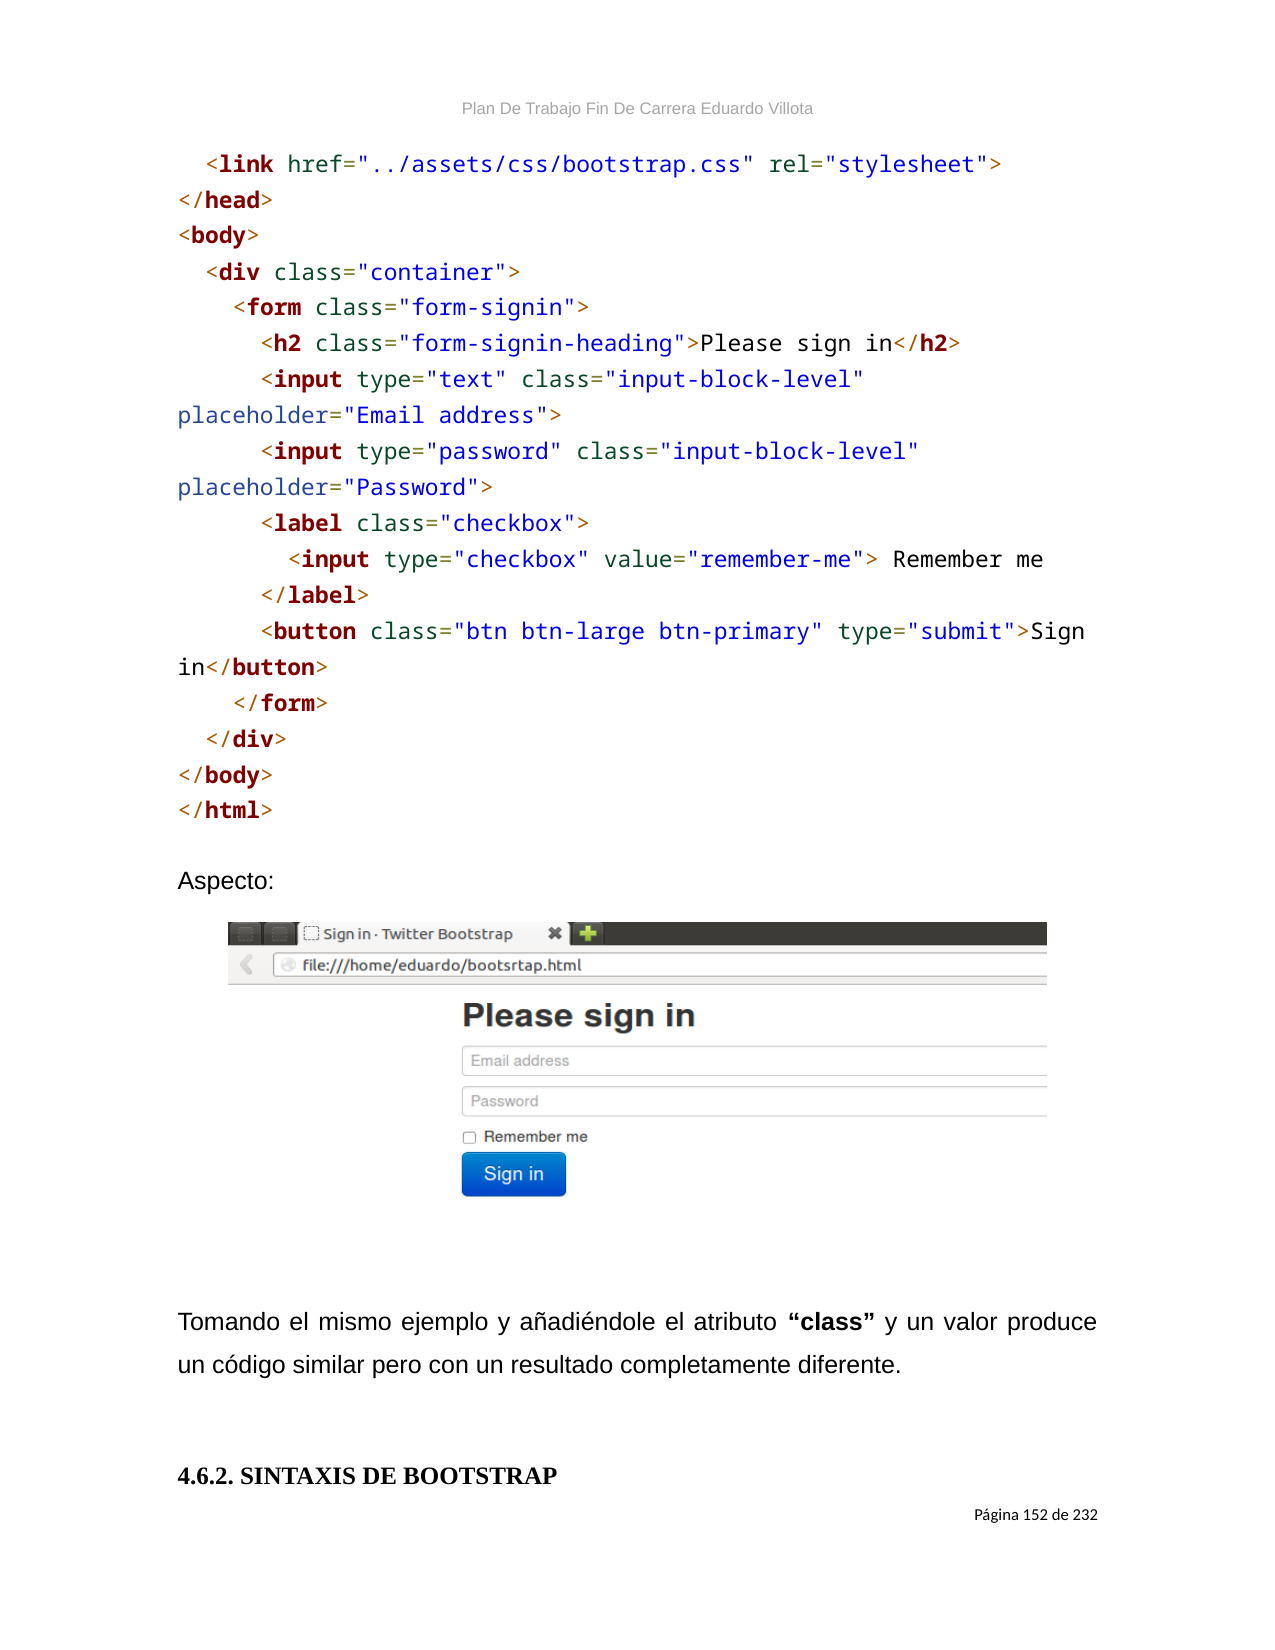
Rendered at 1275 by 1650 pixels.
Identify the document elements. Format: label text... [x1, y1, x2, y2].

text <h2 class="form-signin-heading">Please sign in</h2> [177, 327, 1098, 358]
text </body> [177, 758, 1098, 790]
text </label> [177, 579, 1098, 610]
text Aspecto: [177, 866, 1098, 895]
text </html> [177, 794, 1098, 826]
text <div class="container"> [177, 255, 1098, 287]
picture [228, 922, 1047, 1237]
text <input type="text" class="input-block-level" placeholder="Email address"> [177, 363, 1098, 430]
text 4.6.2. SINTAXIS DE BOOTSTRAP [177, 1461, 1098, 1490]
text <input type="checkbox" value="remember-me"> Remember me [177, 543, 1098, 574]
text <label class="checkbox"> [177, 507, 1098, 538]
text <button class="btn btn-large btn-primary" type="submit">Sign in</button> [177, 615, 1098, 682]
text Tomando el mismo ejemplo y añadiéndole el atributo “class” y un valor produce un código similar pero con un resultado completamente diferente. [177, 1307, 1098, 1378]
text </head> [177, 183, 1098, 215]
text <form class="form-signin"> [177, 291, 1098, 323]
text </div> [177, 723, 1098, 754]
text <link href="../assets/css/bootstrap.css" rel="stylesheet"> [177, 148, 1098, 179]
text <body> [177, 219, 1098, 251]
text <input type="password" class="input-block-level" placeholder="Password"> [177, 435, 1098, 502]
text </form> [177, 687, 1098, 718]
